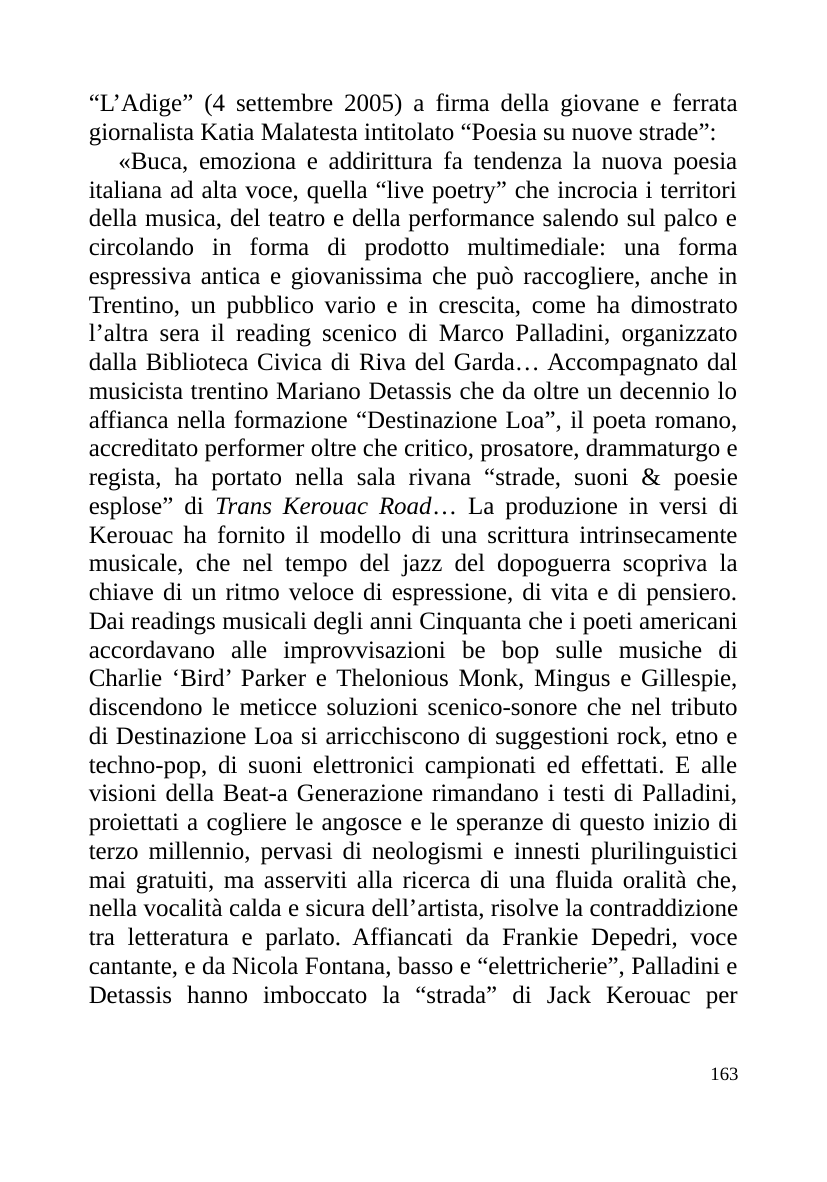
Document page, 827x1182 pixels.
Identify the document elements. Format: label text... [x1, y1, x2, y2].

text “L’Adige” (4 settembre 2005) a firma della giovane e ferrata giornalista Katia Malatesta intitolato “Poesia su nuove strade”: [88, 88, 738, 146]
text «Buca, emoziona e addirittura fa tendenza la nuova poesia italiana ad alta voce, quella “live poetry” che incrocia i territori della musica, del teatro e della performance salendo sul palco e circolando in forma di prodotto multimediale: una forma espressiva antica e giovanissima che può raccogliere, anche in Trentino, un pubblico vario e in crescita, come ha dimostrato l’altra sera il reading scenico di Marco Palladini, organizzato dalla Biblioteca Civica di Riva del Garda… Accompagnato dal musicista trentino Mariano Detassis che da oltre un decennio lo affianca nella formazione “Destinazione Loa”, il poeta romano, accreditato performer oltre che critico, prosatore, drammaturgo e regista, ha portato nella sala rivana “strade, suoni & poesie esplose” di Trans Kerouac Road… La produzione in versi di Kerouac ha fornito il modello di una scrittura intrinsecamente musicale, che nel tempo del jazz del dopoguerra scopriva la chiave di un ritmo veloce di espressione, di vita e di pensiero. Dai readings musicali degli anni Cinquanta che i poeti americani accordavano alle improvvisazioni be bop sulle musiche di Charlie ‘Bird’ Parker e Thelonious Monk, Mingus e Gillespie, discendono le meticce soluzioni scenico-sonore che nel tributo di Destinazione Loa si arricchiscono di suggestioni rock, etno e techno-pop, di suoni elettronici campionati ed effettati. E alle visioni della Beat-a Generazione rimandano i testi di Palladini, proiettati a cogliere le angosce e le speranze di questo inizio di terzo millennio, pervasi di neologismi e innesti plurilinguistici mai gratuiti, ma asserviti alla ricerca di una fluida oralità che, nella vocalità calda e sicura dell’artista, risolve la contraddizione tra letteratura e parlato. Affiancati da Frankie Depedri, voce cantante, e da Nicola Fontana, basso e “elettricherie”, Palladini e Detassis hanno imboccato la “strada” di Jack Kerouac per [88, 146, 738, 1008]
